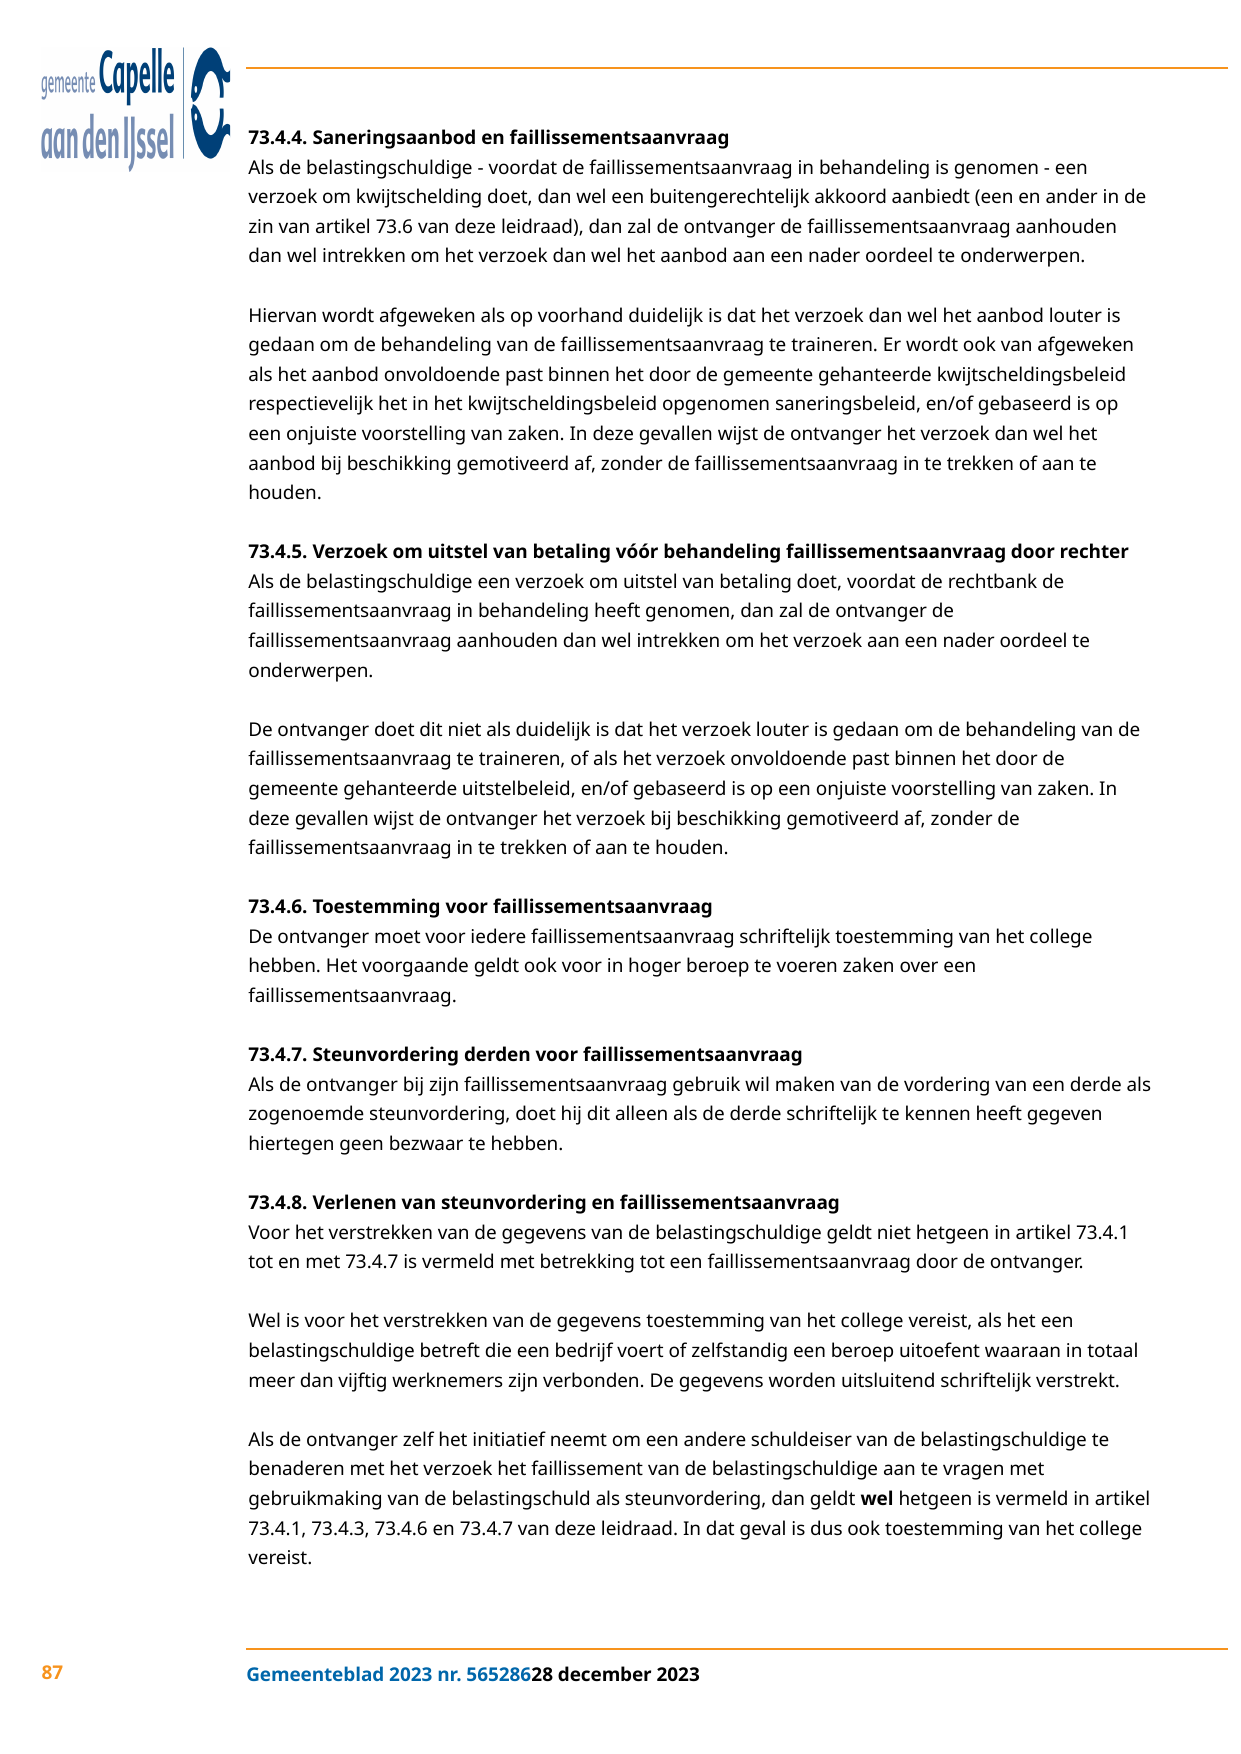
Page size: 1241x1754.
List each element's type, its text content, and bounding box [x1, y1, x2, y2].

text De ontvanger moet voor iedere faillissementsaanvraag schriftelijk toestemming van het college hebben. Het voorgaande geldt ook voor in hoger beroep te voeren zaken over een faillissementsaanvraag. [248, 923, 1152, 1008]
text Als de belastingschuldige een verzoek om uitstel van betaling doet, voordat de rechtbank de faillissementsaanvraag in behandeling heeft genomen, dan zal de ontvanger de faillissementsaanvraag aanhouden dan wel intrekken om het verzoek aan een nader oordeel te onderwerpen. [248, 568, 1152, 683]
text 73.4.4. Saneringsaanbod en faillissementsaanvraag [248, 124, 1152, 150]
text Als de ontvanger bij zijn faillissementsaanvraag gebruik wil maken van de vordering van een derde als zogenoemde steunvordering, doet hij dit alleen als de derde schriftelijk te kennen heeft gegeven hiertegen geen bezwaar te hebben. [248, 1071, 1152, 1156]
text 73.4.5. Verzoek om uitstel van betaling vóór behandeling faillissementsaanvraag door rechter [248, 538, 1152, 564]
text De ontvanger doet dit niet als duidelijk is dat het verzoek louter is gedaan om de behandeling van de faillissementsaanvraag te traineren, of als het verzoek onvoldoende past binnen het door de gemeente gehanteerde uitstelbeleid, en/of gebaseerd is op een onjuiste voorstelling van zaken. In deze gevallen wijst de ontvanger het verzoek bij beschikking gemotiveerd af, zonder de faillissementsaanvraag in te trekken of aan te houden. [248, 716, 1152, 860]
picture [41, 47, 231, 172]
text 73.4.8. Verlenen van steunvordering en faillissementsaanvraag [248, 1189, 1152, 1215]
text Als de ontvanger zelf het initiatief neemt om een andere schuldeiser van de belastingschuldige te benaderen met het verzoek het faillissement van de belastingschuldige aan te vragen met gebruikmaking van de belastingschuld als steunvordering, dan geldt wel hetgeen is vermeld in artikel 73.4.1, 73.4.3, 73.4.6 en 73.4.7 van deze leidraad. In dat geval is dus ook toestemming van het college vereist. [248, 1426, 1152, 1570]
text Hiervan wordt afgeweken als op voorhand duidelijk is dat het verzoek dan wel het aanbod louter is gedaan om de behandeling van de faillissementsaanvraag te traineren. Er wordt ook van afgeweken als het aanbod onvoldoende past binnen het door de gemeente gehanteerde kwijtscheldingsbeleid respectievelijk het in het kwijtscheldingsbeleid opgenomen saneringsbeleid, en/of gebaseerd is op een onjuiste voorstelling van zaken. In deze gevallen wijst de ontvanger het verzoek dan wel het aanbod bij beschikking gemotiveerd af, zonder de faillissementsaanvraag in te trekken of aan te houden. [248, 302, 1152, 505]
text Wel is voor het verstrekken van de gegevens toestemming van het college vereist, als het een belastingschuldige betreft die een bedrijf voert of zelfstandig een beroep uitoefent waaraan in totaal meer dan vijftig werknemers zijn verbonden. De gegevens worden uitsluitend schriftelijk verstrekt. [248, 1308, 1152, 1393]
text 73.4.6. Toestemming voor faillissementsaanvraag [248, 893, 1152, 919]
text Als de belastingschuldige - voordat de faillissementsaanvraag in behandeling is genomen - een verzoek om kwijtschelding doet, dan wel een buitengerechtelijk akkoord aanbiedt (een en ander in de zin van artikel 73.6 van deze leidraad), dan zal de ontvanger de faillissementsaanvraag aanhouden dan wel intrekken om het verzoek dan wel het aanbod aan een nader oordeel te onderwerpen. [248, 154, 1152, 268]
text Voor het verstrekken van de gegevens van de belastingschuldige geldt niet hetgeen in artikel 73.4.1 tot en met 73.4.7 is vermeld met betrekking tot een faillissementsaanvraag door de ontvanger. [248, 1219, 1152, 1274]
text 73.4.7. Steunvordering derden voor faillissementsaanvraag [248, 1041, 1152, 1067]
